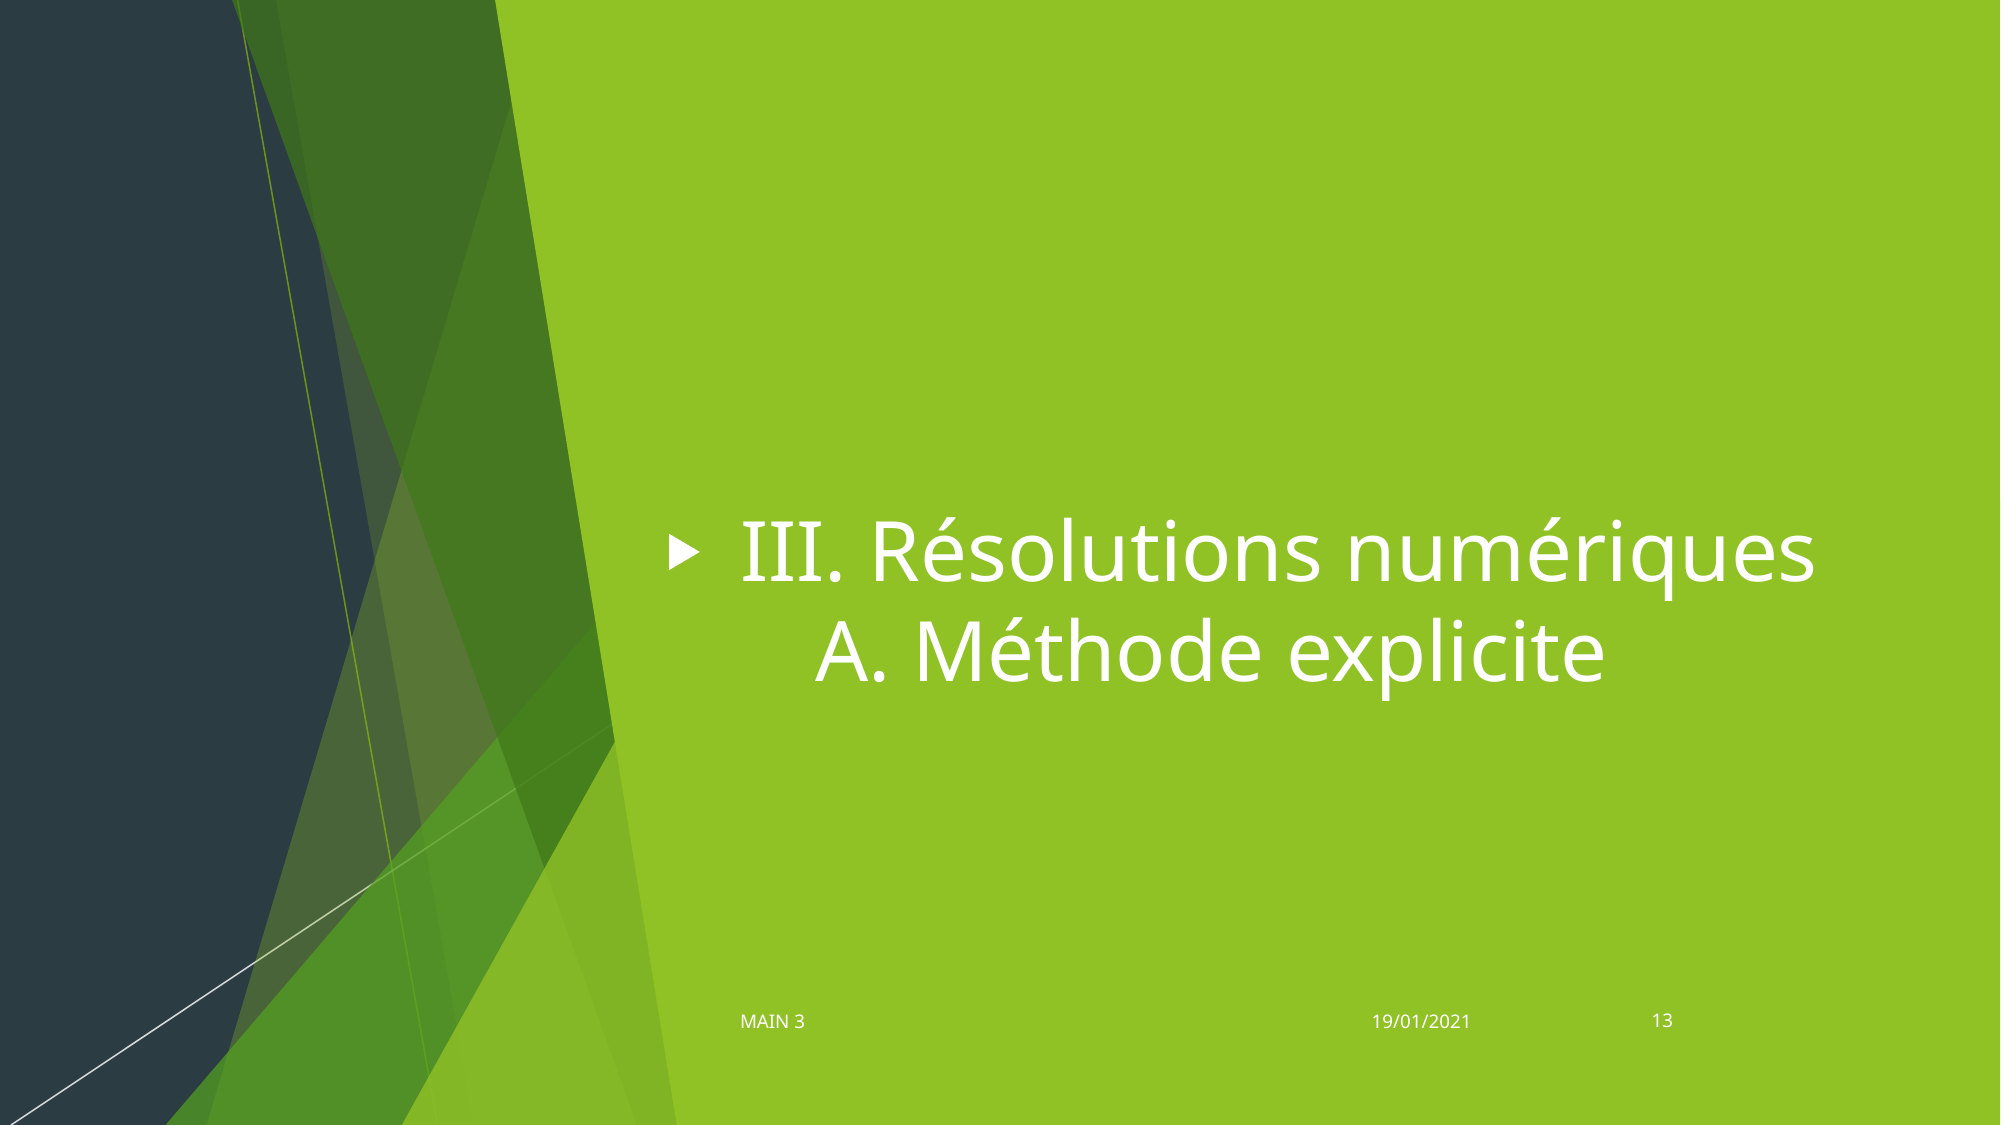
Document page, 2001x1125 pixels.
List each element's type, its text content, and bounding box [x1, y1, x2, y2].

text_box MAIN 3 [724, 991, 1330, 1051]
text_box [1636, 991, 1749, 1051]
title III. Résolutions numériques A. Méthode explicite [724, 237, 1867, 706]
text_box [0, 0, 2000, 1125]
text_box 19/01/2021 [1356, 991, 1559, 1051]
